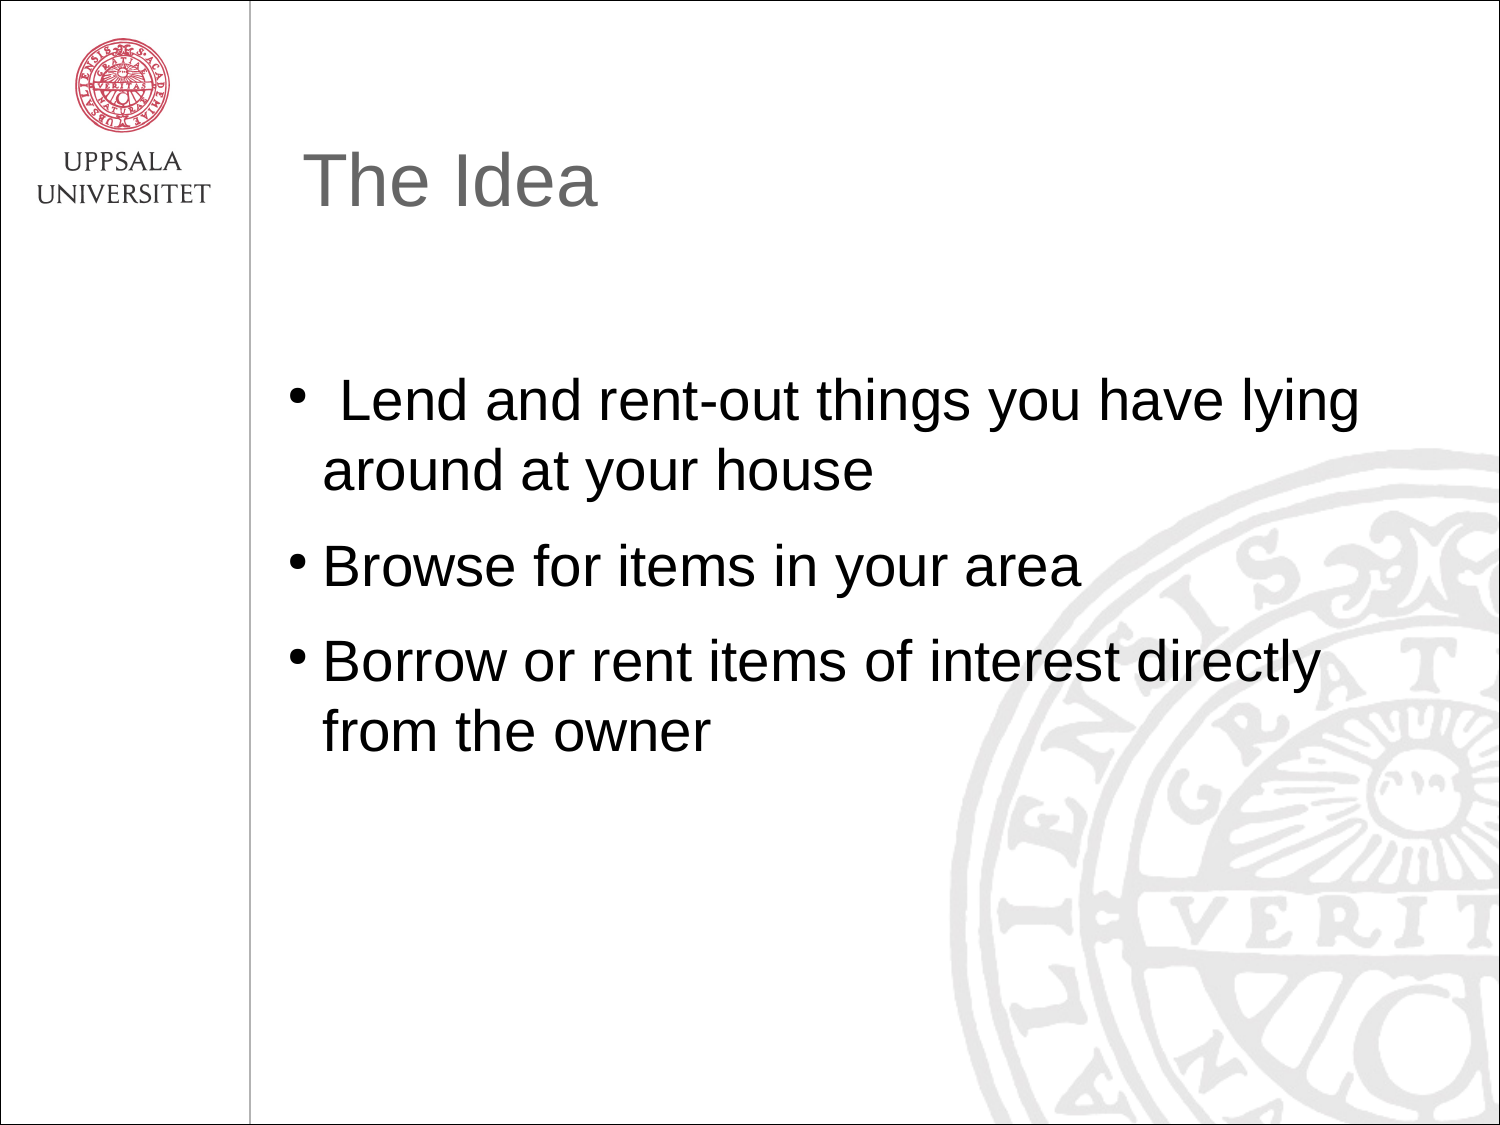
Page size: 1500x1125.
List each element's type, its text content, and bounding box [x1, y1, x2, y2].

subtitle Lend and rent-out things you have lying around at your house Browse for items in your area Borrow or rent items of interest directly from the owner [287, 362, 1438, 813]
title The Idea [287, 21, 1438, 222]
picture [1, 1, 248, 248]
picture [933, 436, 1499, 1124]
